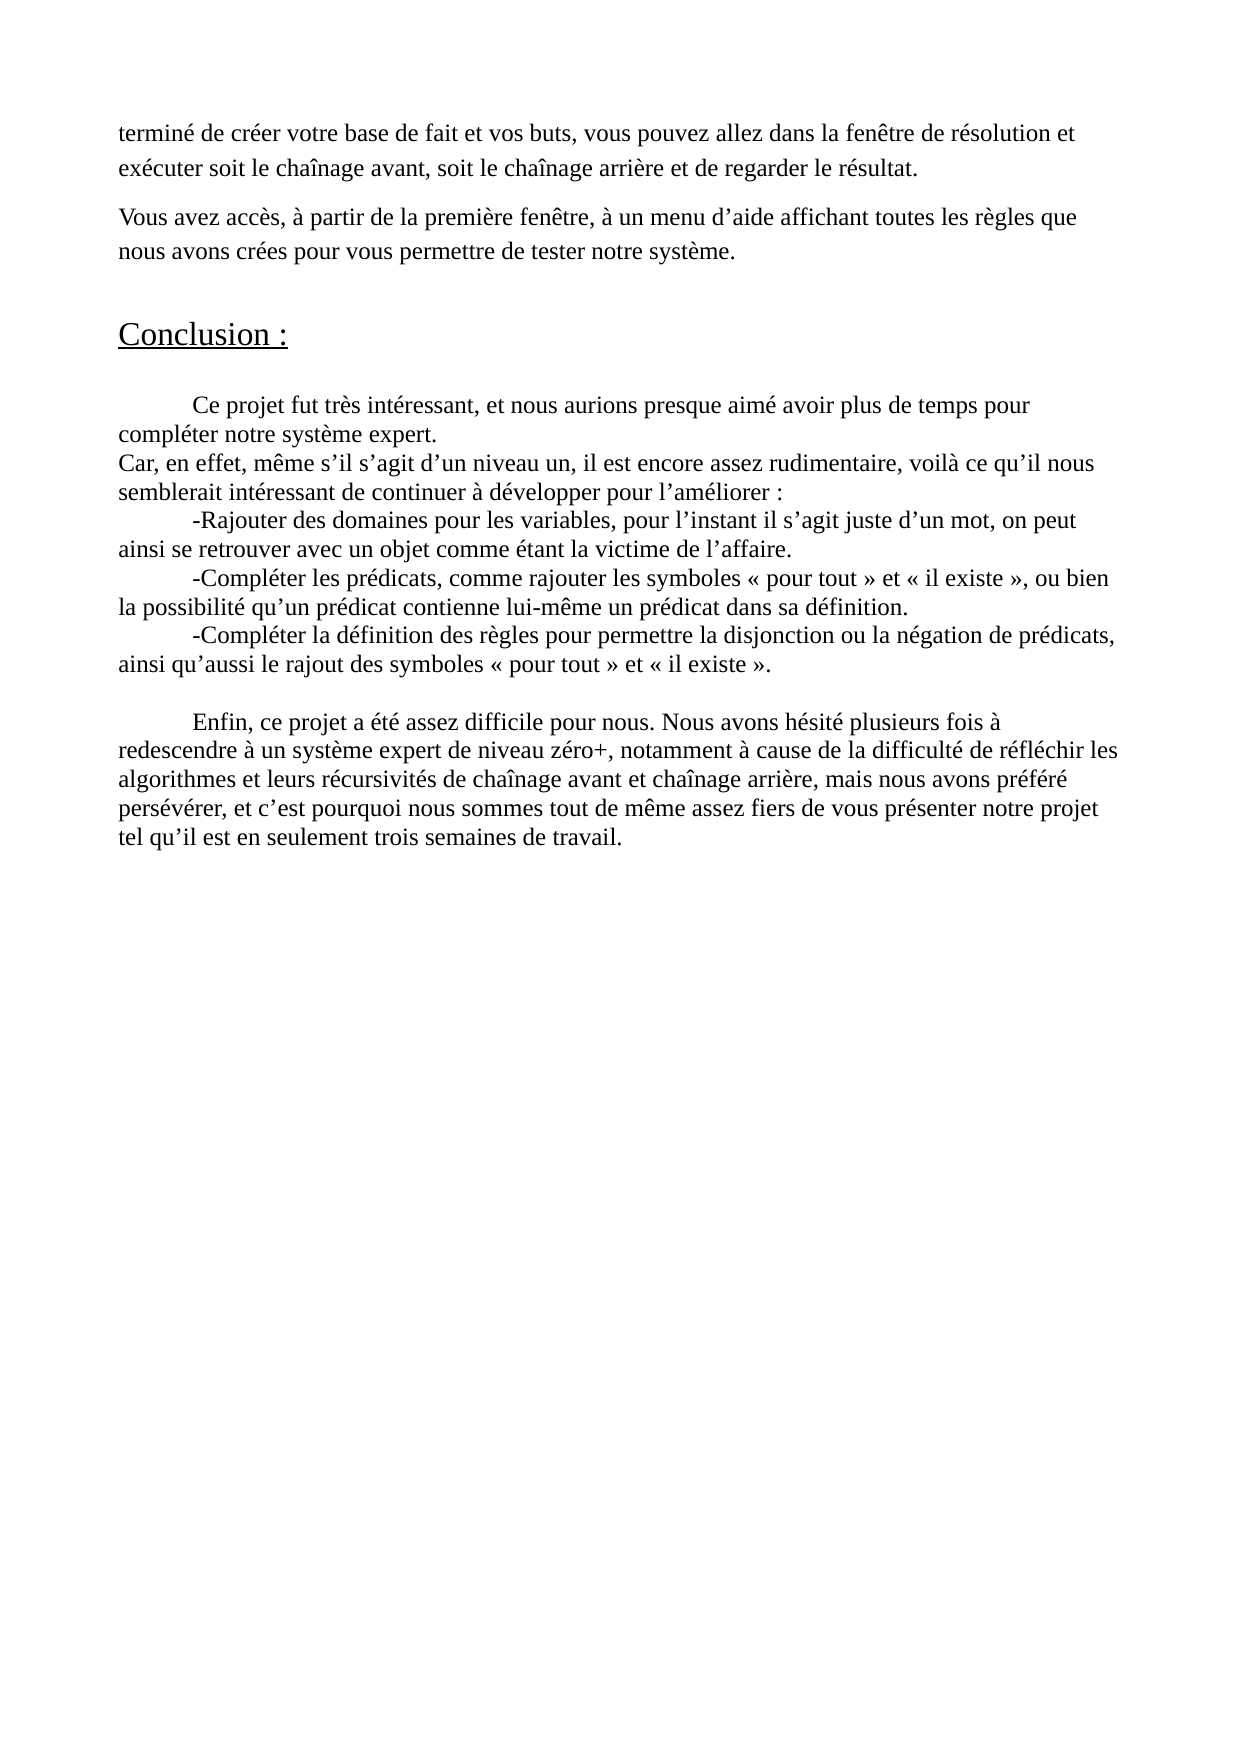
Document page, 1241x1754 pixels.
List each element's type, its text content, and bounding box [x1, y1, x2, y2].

text Car, en effet, même s’il s’agit d’un niveau un, il est encore assez rudimentaire, voilà ce qu’il nous semblerait intéressant de continuer à développer pour l’améliorer : [118, 448, 1122, 506]
text Conclusion : [118, 314, 1122, 352]
text Enfin, ce projet a été assez difficile pour nous. Nous avons hésité plusieurs fois à redescendre à un système expert de niveau zéro+, notamment à cause de la difficulté de réfléchir les algorithmes et leurs récursivités de chaînage avant et chaînage arrière, mais nous avons préféré persévérer, et c’est pourquoi nous sommes tout de même assez fiers de vous présenter notre projet tel qu’il est en seulement trois semaines de travail. [118, 707, 1122, 851]
text -Compléter la définition des règles pour permettre la disjonction ou la négation de prédicats, ainsi qu’aussi le rajout des symboles « pour tout » et « il existe ». [118, 621, 1122, 678]
text -Compléter les prédicats, comme rajouter les symboles « pour tout » et « il existe », ou bien la possibilité qu’un prédicat contienne lui-même un prédicat dans sa définition. [118, 563, 1122, 621]
text -Rajouter des domaines pour les variables, pour l’instant il s’agit juste d’un mot, on peut ainsi se retrouver avec un objet comme étant la victime de l’affaire. [118, 506, 1122, 563]
text terminé de créer votre base de fait et vos buts, vous pouvez allez dans la fenêtre de résolution et exécuter soit le chaînage avant, soit le chaînage arrière et de regarder le résultat. [118, 118, 1122, 181]
text Vous avez accès, à partir de la première fenêtre, à un menu d’aide affichant toutes les règles que nous avons crées pour vous permettre de tester notre système. [118, 202, 1122, 265]
text Ce projet fut très intéressant, et nous aurions presque aimé avoir plus de temps pour compléter notre système expert. [118, 391, 1122, 448]
